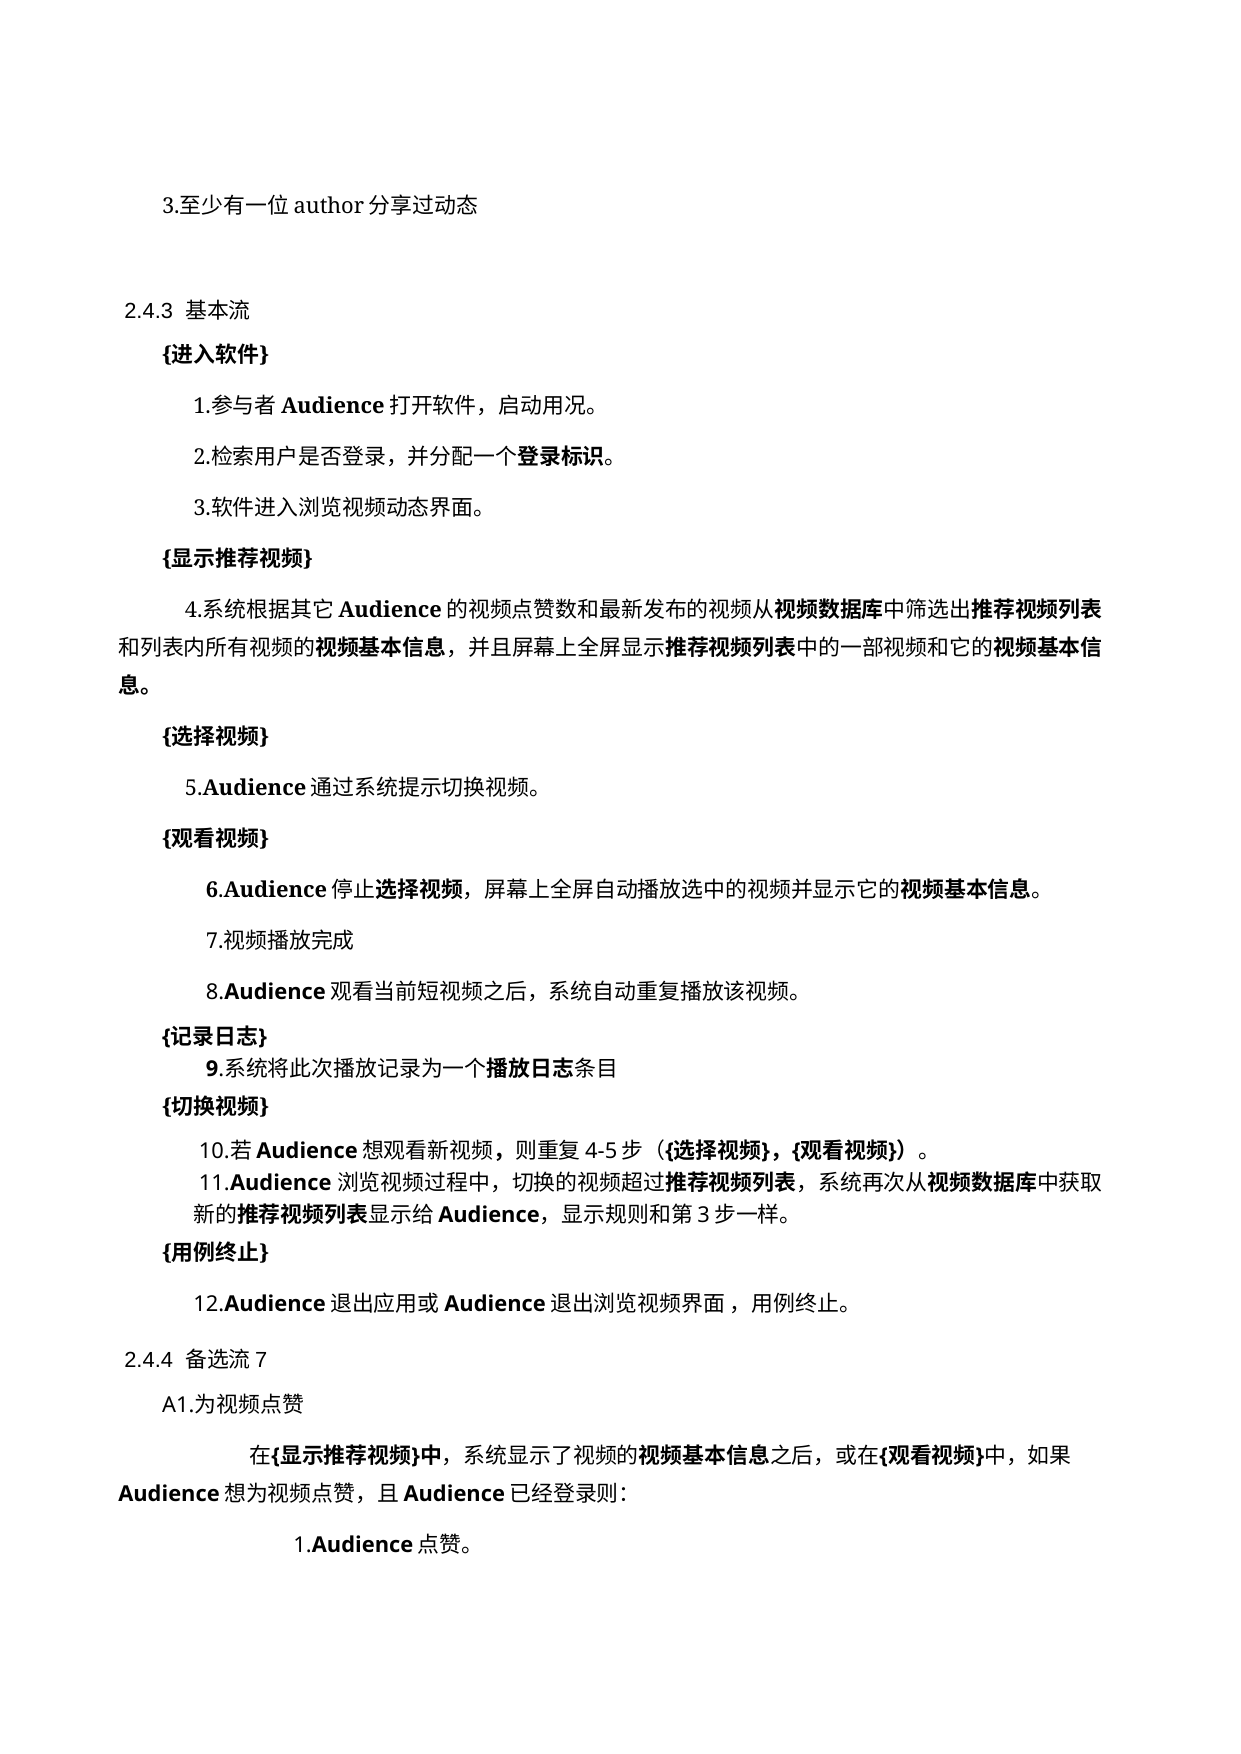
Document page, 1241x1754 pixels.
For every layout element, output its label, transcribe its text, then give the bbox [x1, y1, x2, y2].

text {切换视频} [118, 1089, 1122, 1121]
text {观看视频} [118, 821, 1122, 853]
subtitle 备选流7 [118, 1342, 1122, 1374]
list 10.若Audience想观看新视频，则重复4-5步（{选择视频}，{观看视频}）。 [156, 1133, 1122, 1165]
list 1.参与者Audience打开软件，启动用况。 [156, 388, 1122, 420]
list 2.检索用户是否登录，并分配一个登录标识。 [156, 439, 1122, 471]
text {显示推荐视频} [118, 541, 1122, 573]
text 6.Audience停止选择视频，屏幕上全屏自动播放选中的视频并显示它的视频基本信息。 [118, 872, 1122, 904]
text 1.Audience点赞。 [118, 1527, 1122, 1559]
text 5.Audience通过系统提示切换视频。 [118, 770, 1122, 802]
text 8.Audience观看当前短视频之后，系统自动重复播放该视频。 [118, 974, 1122, 1006]
list 3.软件进入浏览视频动态界面。 [156, 490, 1122, 522]
text 3.至少有一位author分享过动态 [118, 188, 1122, 219]
text {选择视频} [118, 719, 1122, 751]
text 7.视频播放完成 [118, 923, 1122, 955]
text 在{显示推荐视频}中，系统显示了视频的视频基本信息之后，或在{观看视频}中，如果 Audience想为视频点赞，且Audience已经登录则： [118, 1438, 1122, 1508]
text {记录日志} [118, 1019, 1122, 1051]
text 9.系统将此次播放记录为一个播放日志条目 [118, 1051, 1122, 1082]
list 12.Audience退出应用或 Audience退出浏览视频界面 ，用例终止。 [156, 1286, 1122, 1318]
subtitle 基本流 [118, 293, 1122, 324]
list 11.Audience 浏览视频过程中，切换的视频超过推荐视频列表，系统再次从视频数据库中获取新的推荐视频列表显示给Audience，显示规则和第3步一样。 [156, 1165, 1122, 1229]
text {进入软件} [118, 337, 1122, 369]
text 4.系统根据其它Audience的视频点赞数和最新发布的视频从视频数据库中筛选出推荐视频列表和列表内所有视频的视频基本信息，并且屏幕上全屏显示推荐视频列表中的一部视频和它的视频基本信息。 [118, 592, 1122, 700]
text A1.为视频点赞 [118, 1387, 1122, 1419]
text {用例终止} [118, 1235, 1122, 1267]
